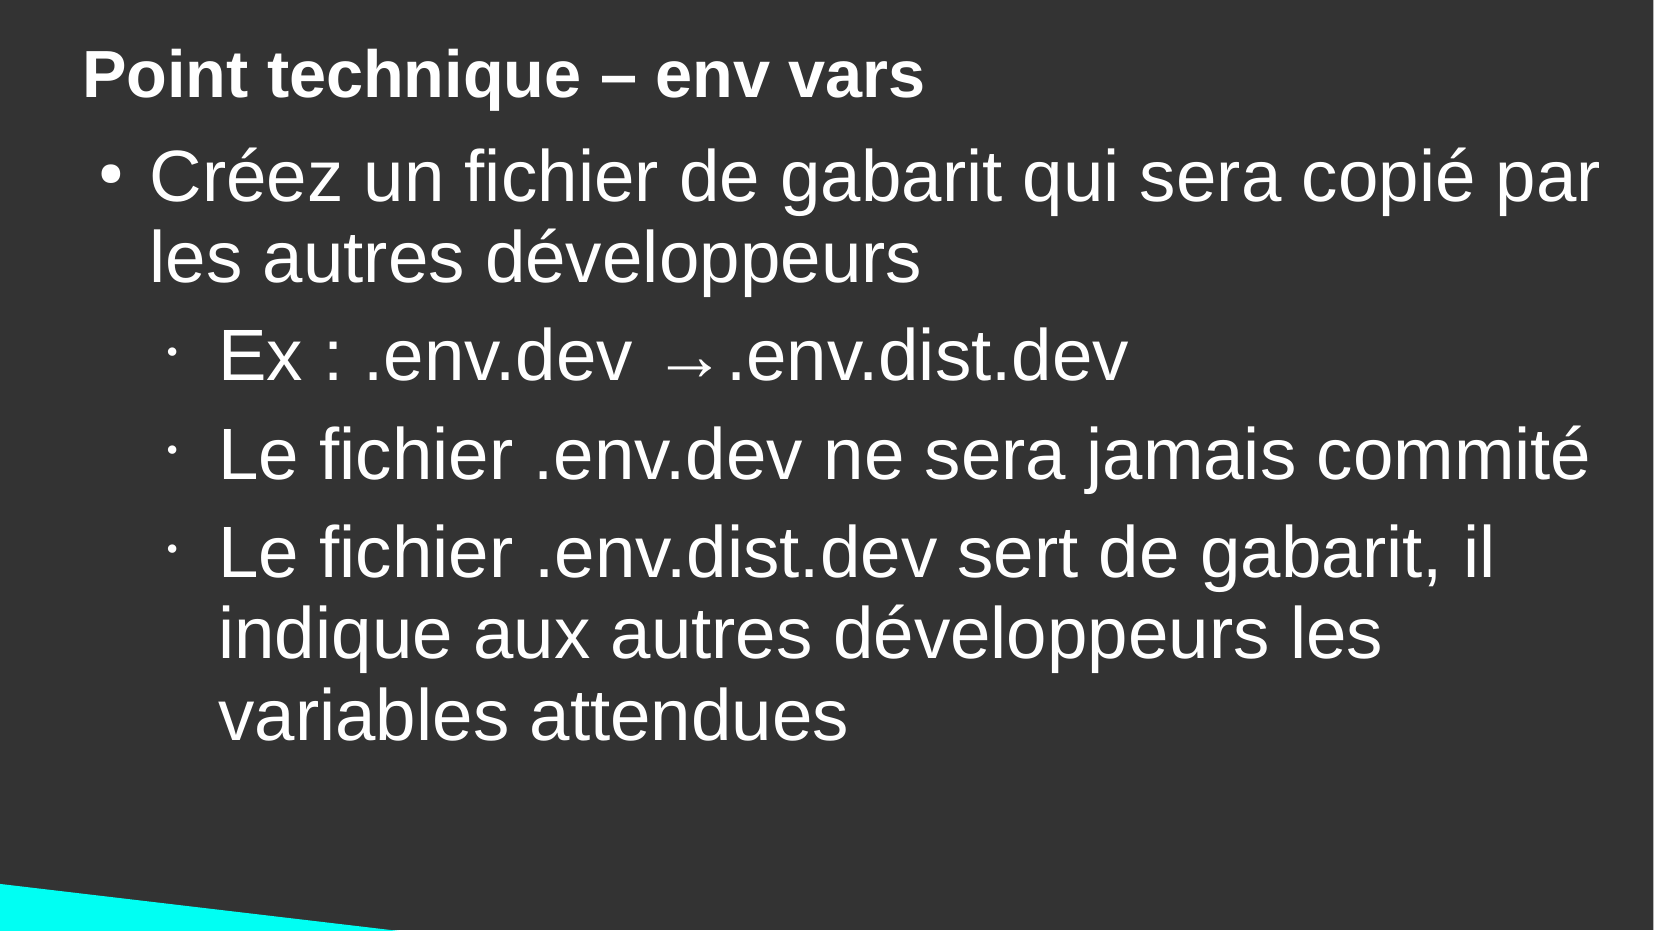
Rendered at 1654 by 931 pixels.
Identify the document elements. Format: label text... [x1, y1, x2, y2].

title Point technique – env vars [82, 37, 1571, 112]
text_box [0, 883, 400, 931]
list Créez un fichier de gabarit qui sera copié par les autres développeurs Ex : .env.dev →.env.dist.dev Le fichier .env.dev ne sera jamais commité Le fichier .env.dist.dev sert de gabarit, il indique aux autres développeurs les variables attendues [80, 135, 1619, 768]
